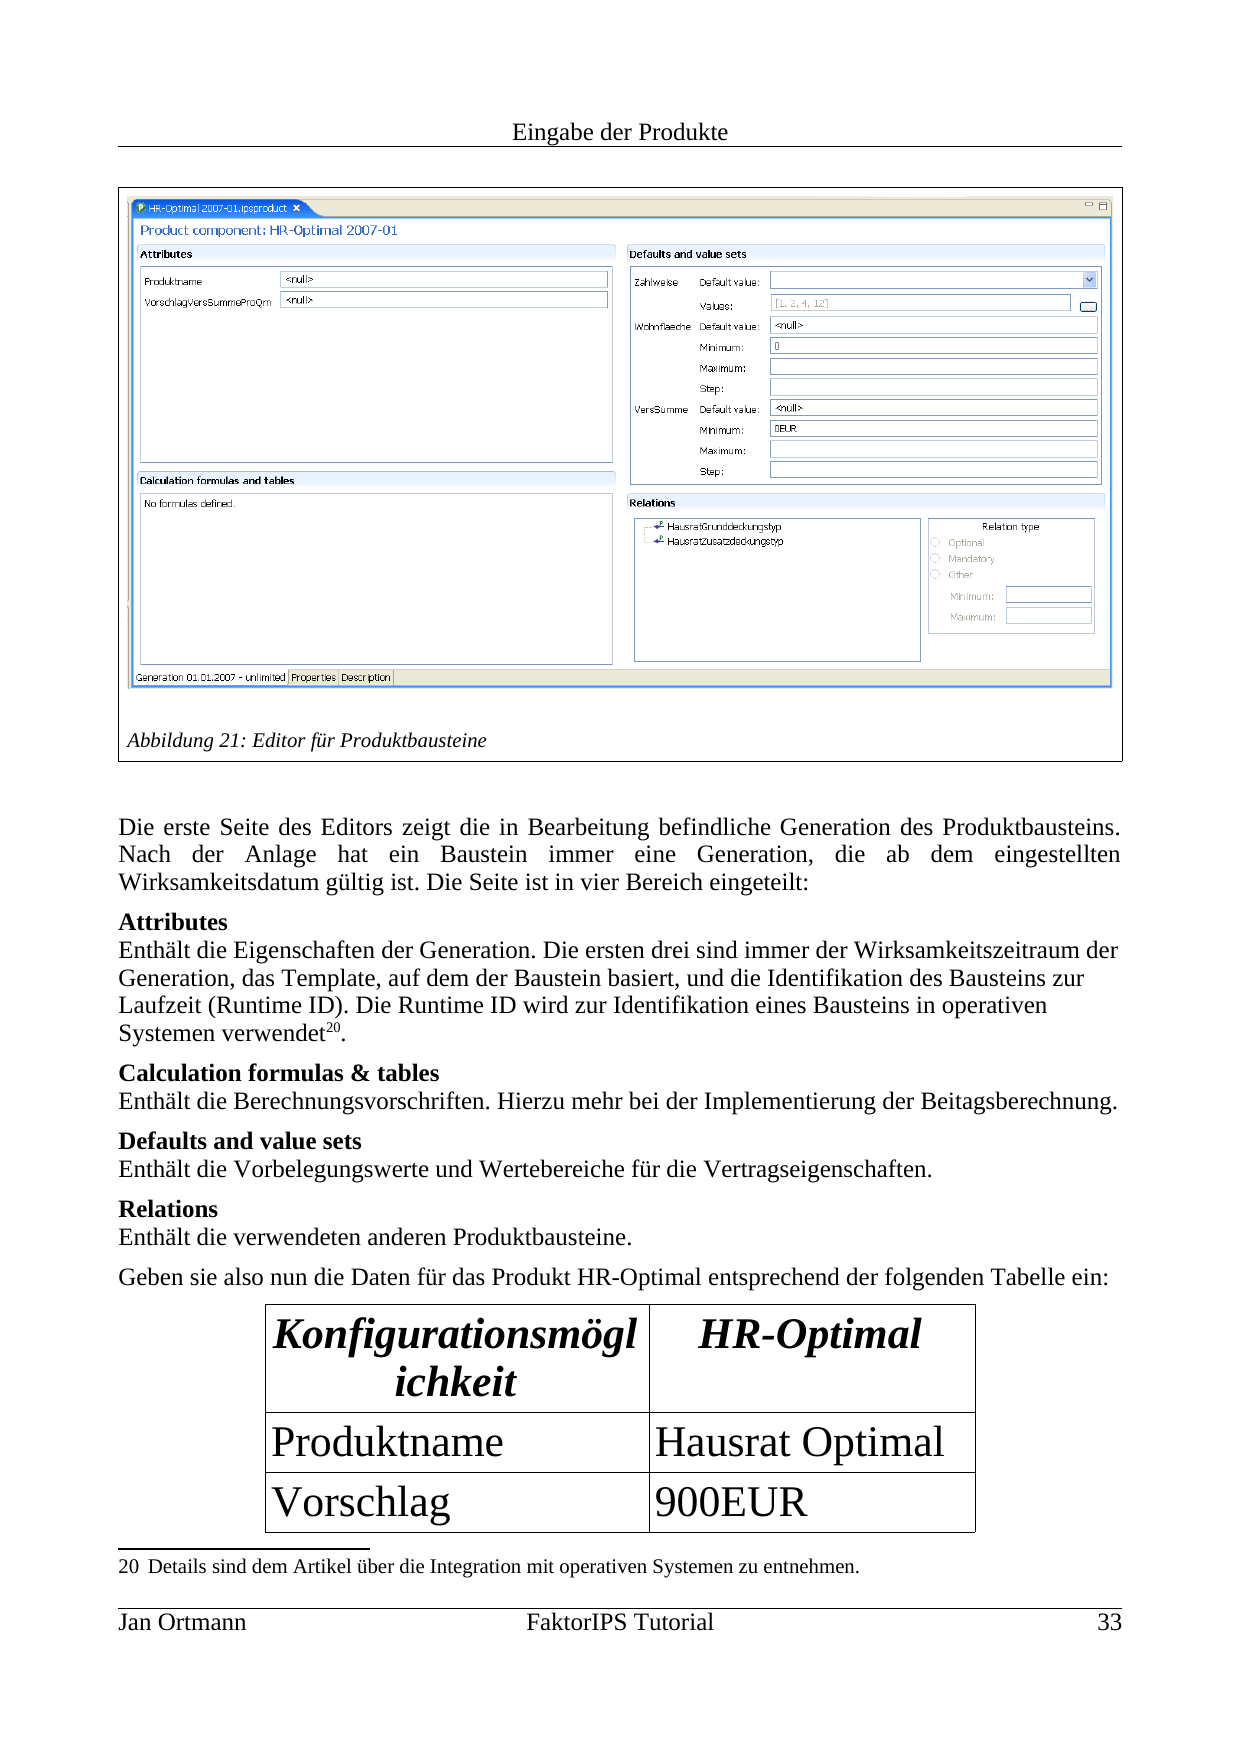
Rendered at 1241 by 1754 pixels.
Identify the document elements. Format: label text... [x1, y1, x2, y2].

text Defaults and value sets Enthält die Vorbelegungswerte und Wertebereiche für die Vertragseigenschaften. [118, 1127, 1122, 1183]
text Details sind dem Artikel über die Integration mit operativen Systemen zu entnehmen. [118, 1555, 1122, 1578]
text Calculation formulas & tables Enthält die Berechnungsvorschriften. Hierzu mehr bei der Implementierung der Beitagsberechnung. [118, 1059, 1122, 1115]
text Geben sie also nun die Daten für das Produkt HR-Optimal entsprechend der folgenden Tabelle ein: [118, 1263, 1122, 1291]
text Die erste Seite des Editors zeigt die in Bearbeitung befindliche Generation des Produktbausteins. Nach der Anlage hat ein Baustein immer eine Generation, die ab dem eingestellten Wirksamkeitsdatum gültig ist. Die Seite ist in vier Bereich eingeteilt: [118, 813, 1122, 896]
table_header Konfigurationsmöglichkeit [266, 1305, 649, 1412]
text Abbildung 21: Editor für Produktbausteine [127, 729, 1113, 752]
table_cell 900EUR [650, 1473, 975, 1532]
text Attributes Enthält die Eigenschaften der Generation. Die ersten drei sind immer der Wirksamkeitszeitraum der Generation, das Template, auf dem der Baustein basiert, und die Identifikation des Bausteins zur Laufzeit (Runtime ID). Die Runtime ID wird zur Identifikation eines Bausteins in operativen Systemen verwendet. [118, 908, 1122, 1047]
text Relations Enthält die verwendeten anderen Produktbausteine. [118, 1195, 1122, 1251]
table_cell Hausrat Optimal [650, 1413, 975, 1472]
picture [127, 196, 1113, 689]
table_cell Vorschlag [266, 1473, 649, 1532]
table_header HR-Optimal [650, 1305, 975, 1412]
table_cell Produktname [266, 1413, 649, 1472]
